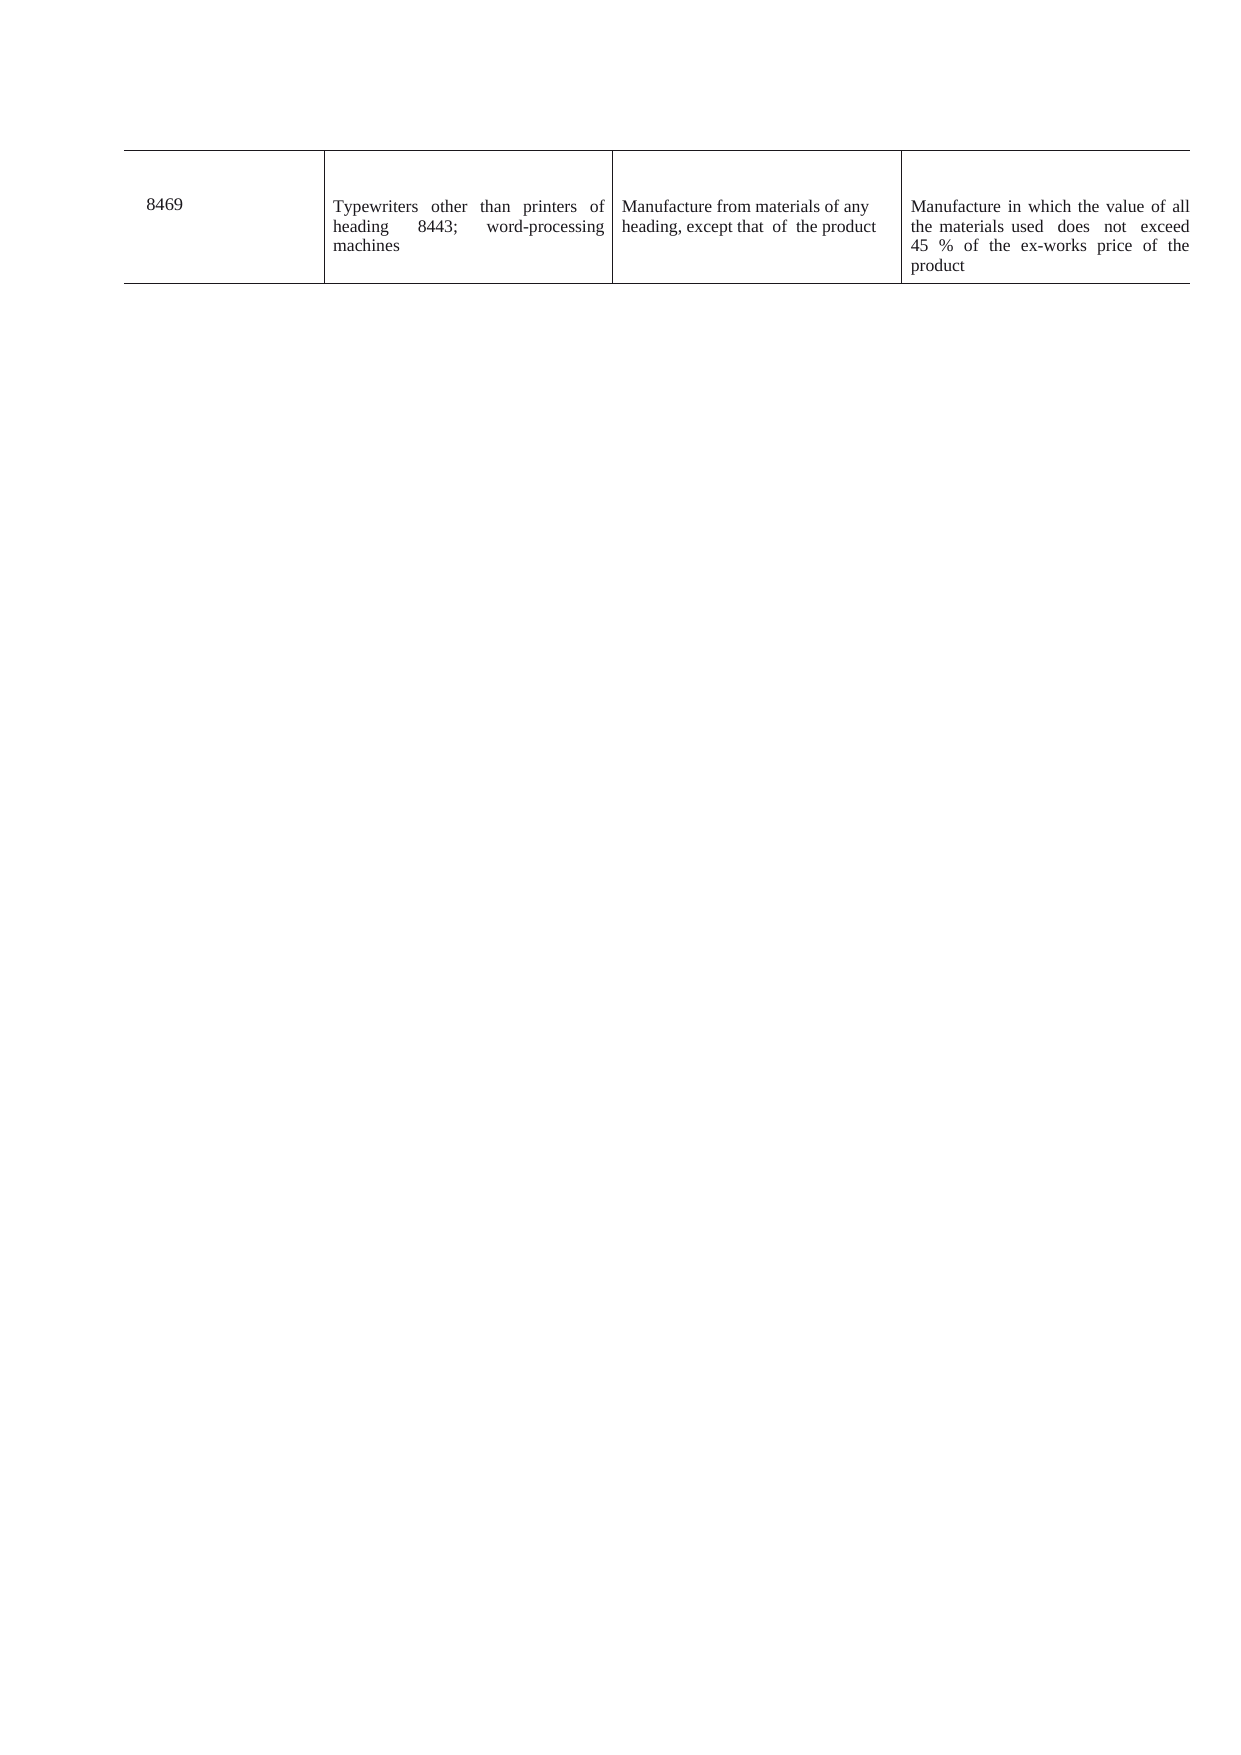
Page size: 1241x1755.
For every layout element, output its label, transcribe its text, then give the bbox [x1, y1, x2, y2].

table_cell 8469 [124, 151, 324, 283]
table_cell Typewriters other than printers of heading 8443; word-processing machines [325, 151, 612, 283]
table_cell Manufacture from materials of any heading, except that of the product [613, 151, 901, 283]
table_cell Manufacture in which the value of all the materials used does not exceed 45 % of the ex-works price of the product [902, 151, 1190, 283]
